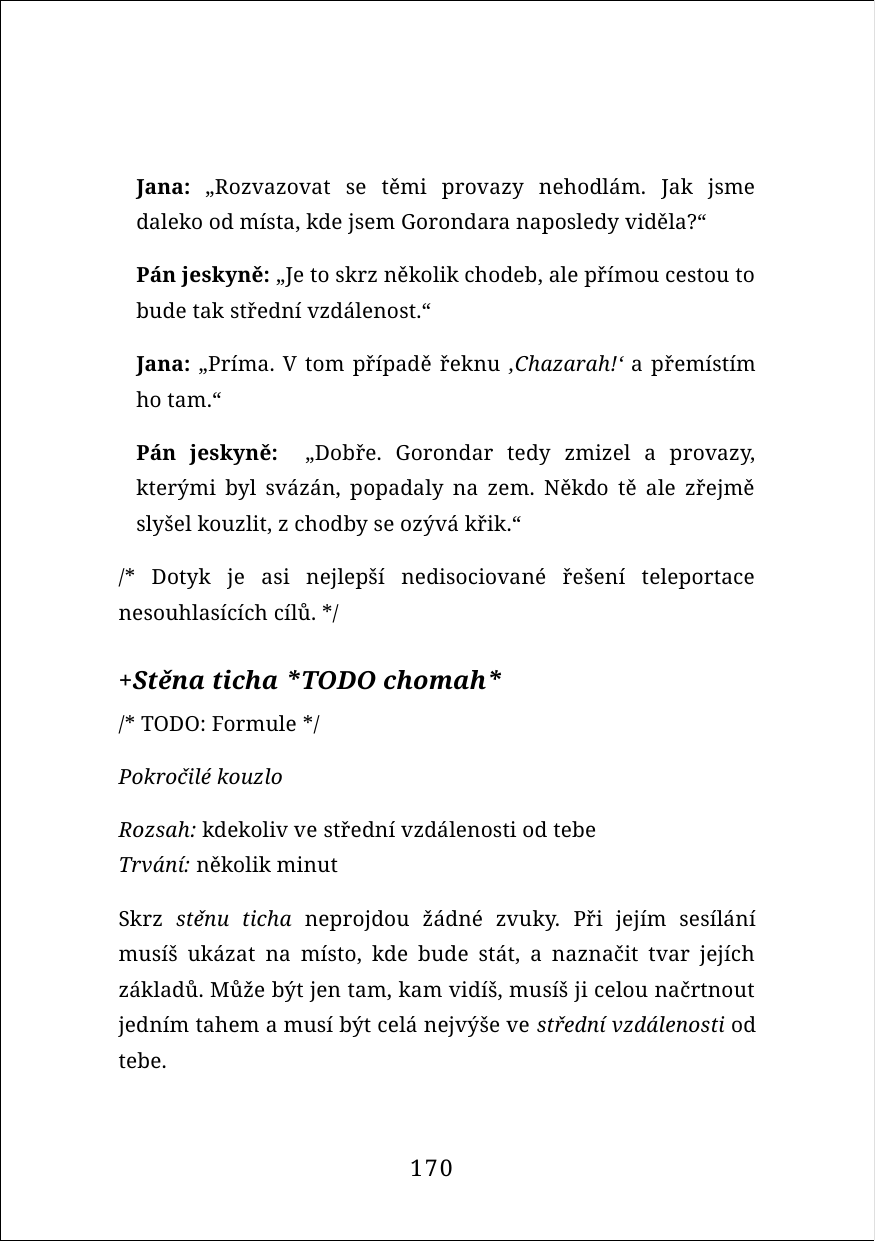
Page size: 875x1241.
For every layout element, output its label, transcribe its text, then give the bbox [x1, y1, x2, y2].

text Skrz stěnu ticha neprojdou žádné zvuky. Při jejím sesílání musíš ukázat na místo, kde bude stát, a naznačit tvar jejích základů. Může být jen tam, kam vidíš, musíš ji celou načrtnout jedním tahem a musí být celá nejvýše ve střední vzdálenosti od tebe. [118, 904, 756, 1074]
text /* TODO: Formule */ [118, 709, 756, 737]
text Jana: „Príma. V tom případě řeknu ‚Chazarah!‘ a přemístím ho tam.“ [136, 349, 756, 413]
text Pán jeskyně: „Je to skrz několik chodeb, ale přímou cestou to bude tak střední vzdálenost.“ [136, 261, 756, 324]
text /* Dotyk je asi nejlepší nedisociované řešení teleportace nesouhlasících cílů. */ [118, 562, 756, 626]
text Pokročilé kouzlo [118, 762, 756, 790]
text Jana: „Rozvazovat se těmi provazy nehodlám. Jak jsme daleko od místa, kde jsem Gorondara naposledy viděla?“ [136, 172, 756, 236]
subtitle +Stěna ticha *TODO chomah* [118, 663, 756, 697]
text Rozsah: kdekoliv ve střední vzdálenosti od tebe Trvání: několik minut [118, 815, 756, 879]
text Pán jeskyně: „Dobře. Gorondar tedy zmizel a provazy, kterými byl svázán, popadaly na zem. Někdo tě ale zřejmě slyšel kouzlit, z chodby se ozývá křik.“ [136, 438, 756, 537]
